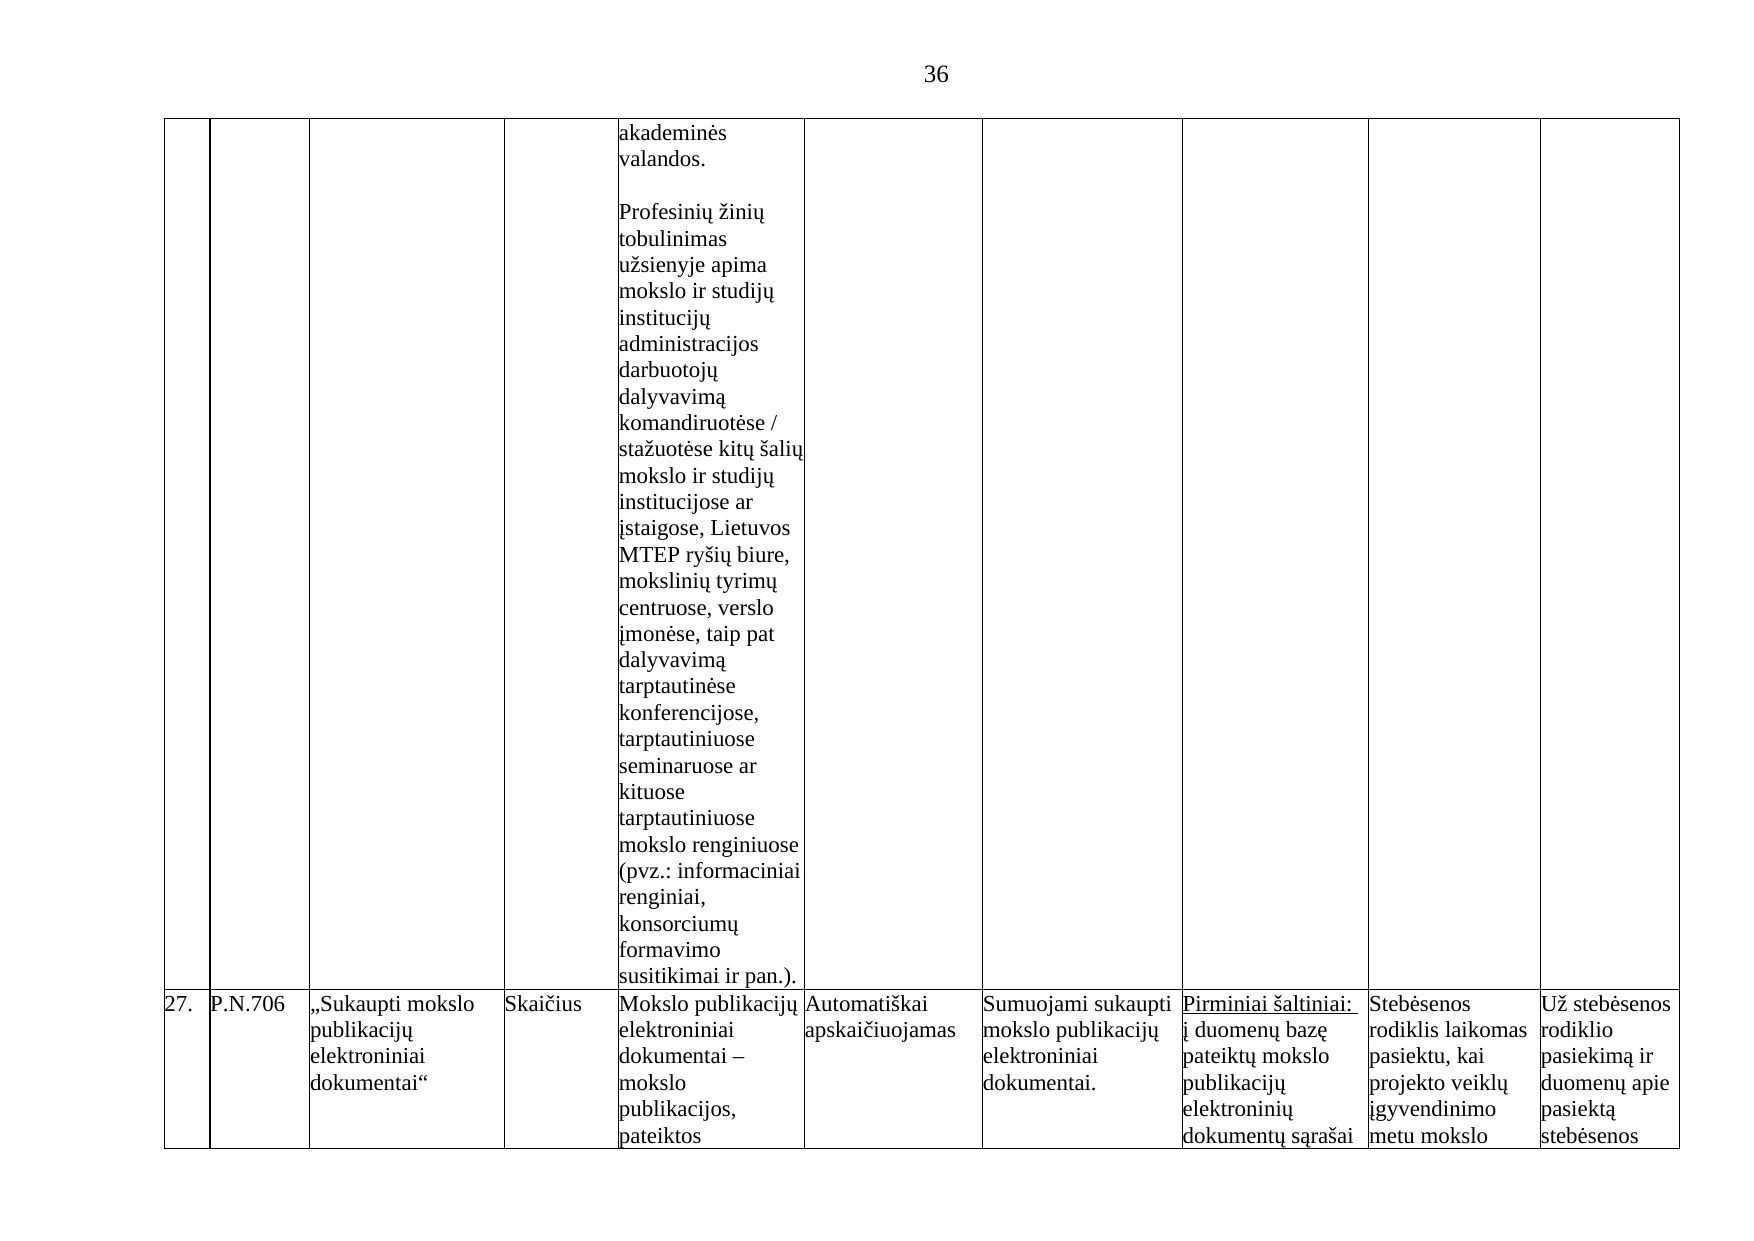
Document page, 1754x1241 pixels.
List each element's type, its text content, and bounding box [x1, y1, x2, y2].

table_cell Stebėsenos rodiklis laikomas pasiektu, kai projekto veiklų įgyvendinimo metu mokslo [1369, 990, 1540, 1148]
table_cell [1183, 119, 1368, 989]
table_cell akademinės valandos. Profesinių žinių tobulinimas užsienyje apima mokslo ir studijų institucijų administracijos darbuotojų dalyvavimą komandiruotėse / stažuotėse kitų šalių mokslo ir studijų institucijose ar įstaigose, Lietuvos MTEP ryšių biure, mokslinių tyrimų centruose, verslo įmonėse, taip pat dalyvavimą tarptautinėse konferencijose, tarptautiniuose seminaruose ar kituose tarptautiniuose mokslo renginiuose (pvz.: informaciniai renginiai, konsorciumų formavimo susitikimai ir pan.). [619, 119, 804, 989]
table_cell Sumuojami sukaupti mokslo publikacijų elektroniniai dokumentai. [983, 990, 1182, 1148]
table_cell Pirminiai šaltiniai: į duomenų bazę pateiktų mokslo publikacijų elektroninių dokumentų sąrašai [1183, 990, 1368, 1148]
table_cell [505, 119, 618, 989]
table_cell Automatiškai apskaičiuojamas [805, 990, 982, 1148]
table_cell [1369, 119, 1540, 989]
table_cell [805, 119, 982, 989]
table_cell P.N.706 [211, 990, 309, 1148]
table_cell Už stebėsenos rodiklio pasiekimą ir duomenų apie pasiektą stebėsenos [1541, 990, 1679, 1148]
table_cell [165, 119, 209, 989]
table_cell [983, 119, 1182, 989]
table_cell Skaičius [505, 990, 618, 1148]
table_cell 27. [165, 990, 209, 1148]
table_cell [1541, 119, 1679, 989]
table_cell „Sukaupti mokslo publikacijų elektroniniai dokumentai“ [310, 990, 504, 1148]
table_cell Mokslo publikacijų elektroniniai dokumentai – mokslo publikacijos, pateiktos [619, 990, 804, 1148]
table_cell [211, 119, 309, 989]
table_cell [310, 119, 504, 989]
